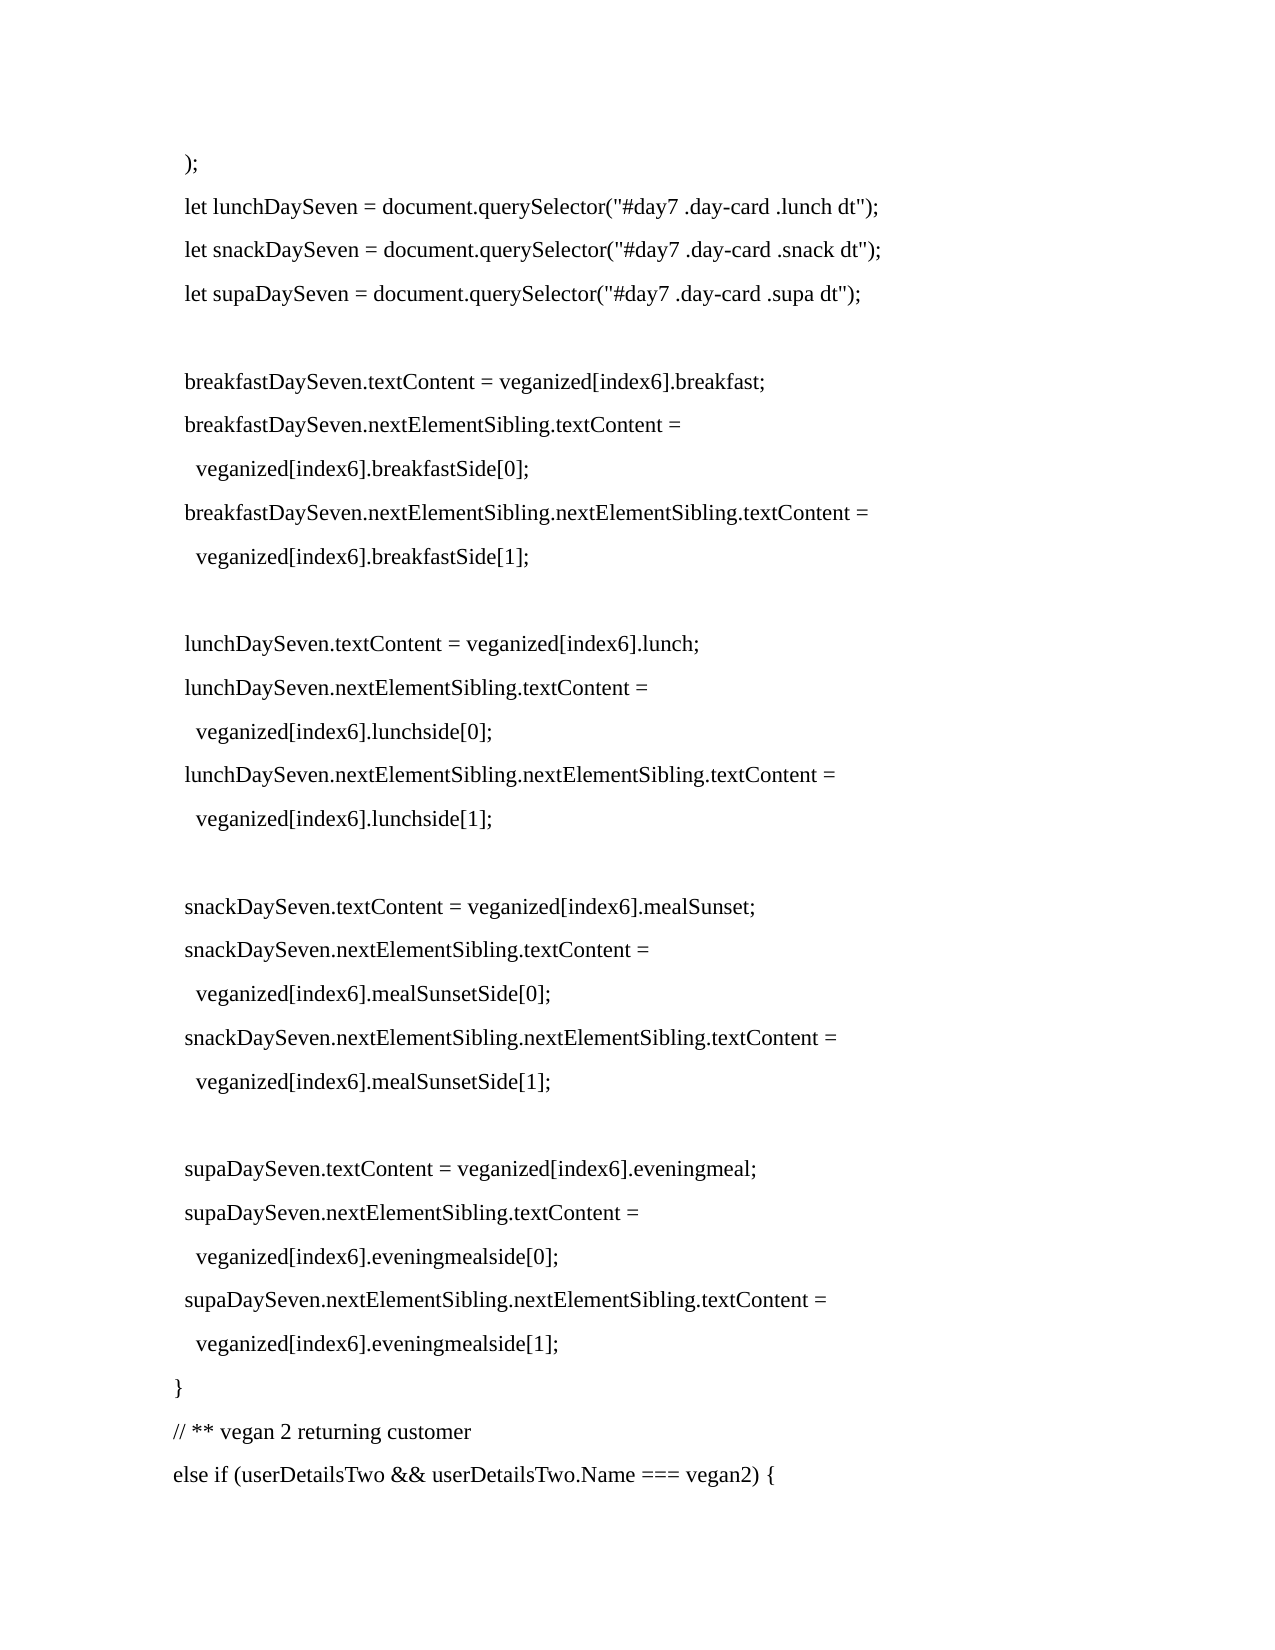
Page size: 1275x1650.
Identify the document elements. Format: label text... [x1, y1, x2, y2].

text veganized[index6].breakfastSide[0]; [150, 456, 1125, 482]
text supaDaySeven.nextElementSibling.textContent = [150, 1200, 1125, 1225]
text supaDaySeven.nextElementSibling.nextElementSibling.textContent = [150, 1287, 1125, 1313]
text breakfastDaySeven.textContent = veganized[index6].breakfast; [150, 369, 1125, 394]
text ); [150, 150, 1125, 175]
text veganized[index6].lunchside[0]; [150, 719, 1125, 744]
text let snackDaySeven = document.querySelector("#day7 .day-card .snack dt"); [150, 237, 1125, 263]
text veganized[index6].eveningmealside[0]; [150, 1244, 1125, 1269]
text else if (userDetailsTwo && userDetailsTwo.Name === vegan2) { [150, 1462, 1125, 1488]
text lunchDaySeven.textContent = veganized[index6].lunch; [150, 631, 1125, 657]
text veganized[index6].breakfastSide[1]; [150, 544, 1125, 569]
text let supaDaySeven = document.querySelector("#day7 .day-card .supa dt"); [150, 281, 1125, 307]
text lunchDaySeven.nextElementSibling.nextElementSibling.textContent = [150, 762, 1125, 788]
text veganized[index6].eveningmealside[1]; [150, 1331, 1125, 1357]
text veganized[index6].mealSunsetSide[0]; [150, 981, 1125, 1007]
text // ** vegan 2 returning customer [150, 1419, 1125, 1444]
text snackDaySeven.textContent = veganized[index6].mealSunset; [150, 894, 1125, 919]
text lunchDaySeven.nextElementSibling.textContent = [150, 675, 1125, 700]
text veganized[index6].lunchside[1]; [150, 806, 1125, 832]
text supaDaySeven.textContent = veganized[index6].eveningmeal; [150, 1156, 1125, 1182]
text let lunchDaySeven = document.querySelector("#day7 .day-card .lunch dt"); [150, 194, 1125, 219]
text snackDaySeven.nextElementSibling.textContent = [150, 937, 1125, 963]
text } [150, 1375, 1125, 1400]
text veganized[index6].mealSunsetSide[1]; [150, 1069, 1125, 1094]
text snackDaySeven.nextElementSibling.nextElementSibling.textContent = [150, 1025, 1125, 1050]
text breakfastDaySeven.nextElementSibling.textContent = [150, 412, 1125, 438]
text breakfastDaySeven.nextElementSibling.nextElementSibling.textContent = [150, 500, 1125, 525]
